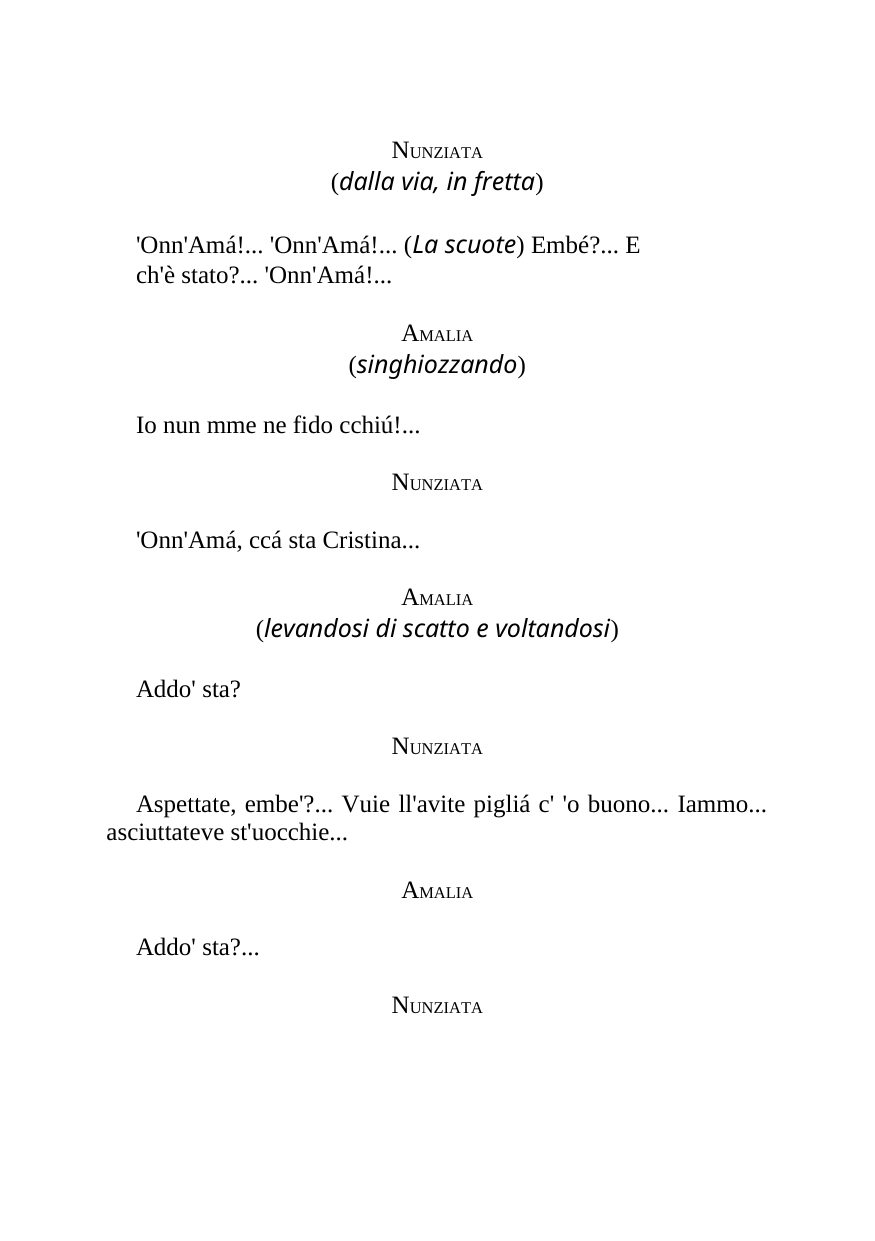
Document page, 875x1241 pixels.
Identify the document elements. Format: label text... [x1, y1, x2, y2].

text 'Onn'Amá!... 'Onn'Amá!... (La scuote) Embé?... E [106, 227, 768, 261]
text ch'è stato?... 'Onn'Amá!... [106, 261, 768, 289]
text Amalia [106, 582, 768, 611]
text 'Onn'Amá, ccá sta Cristina... [106, 525, 768, 553]
text Addo' sta? [106, 674, 768, 702]
text Amalia [106, 875, 768, 904]
text Addo' sta?... [106, 932, 768, 961]
text Nunziata [106, 731, 768, 760]
text (levandosi di scatto e voltandosi) [106, 611, 768, 645]
text (singhiozzando) [106, 347, 768, 381]
text Amalia [106, 318, 768, 347]
text Aspettate, embe'?... Vuie ll'avite pigliá c' 'o buono... Iammo... asciuttateve st'uocchie... [106, 789, 768, 846]
text Nunziata [106, 135, 768, 164]
text Nunziata [106, 990, 768, 1019]
text (dalla via, in fretta) [106, 164, 768, 198]
text Nunziata [106, 467, 768, 496]
text Io nun mme ne fido cchiú!... [106, 410, 768, 438]
